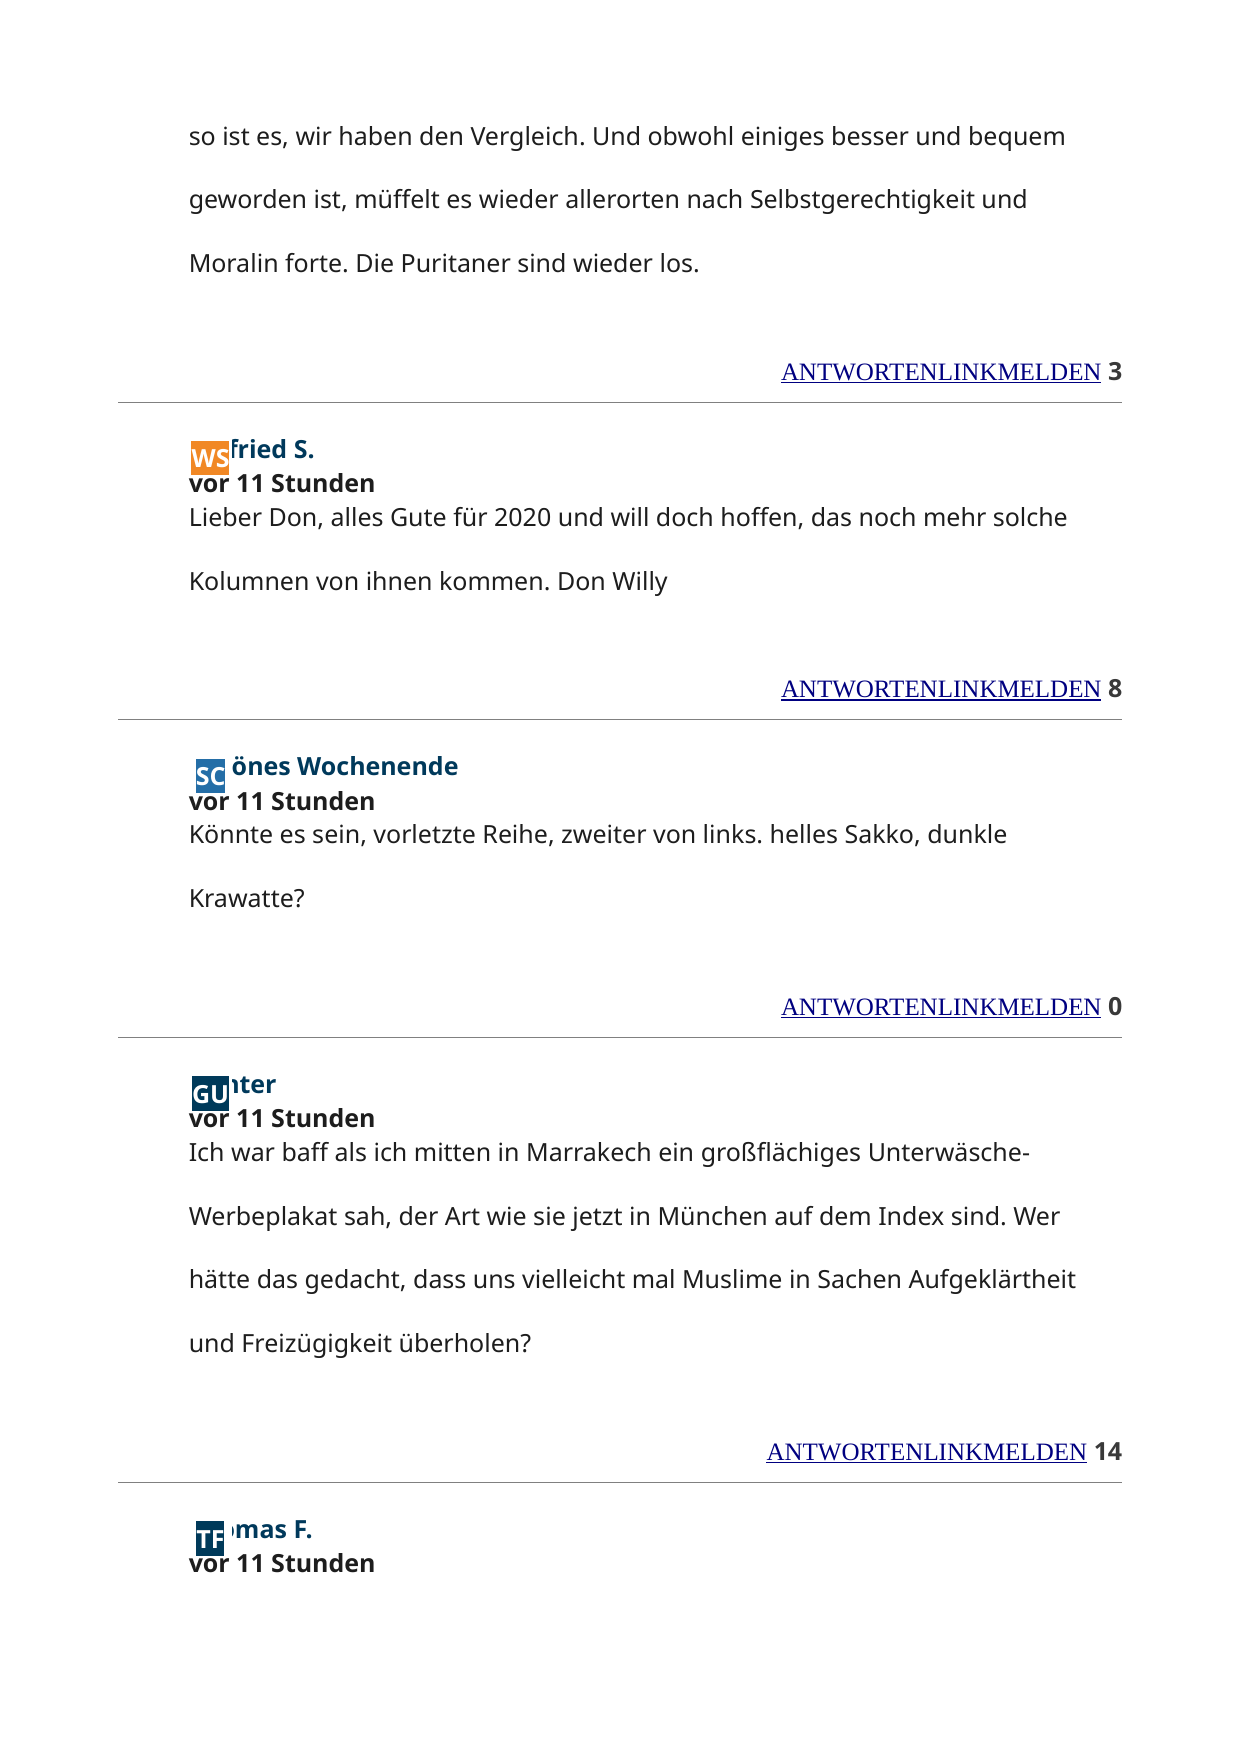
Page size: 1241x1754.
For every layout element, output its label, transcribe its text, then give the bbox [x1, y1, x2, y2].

text WS [188, 431, 232, 475]
text Lieber Don, alles Gute für 2020 und will doch hoffen, das noch mehr solche Kolumnen von ihnen kommen. Don Willy [188, 499, 1122, 597]
text SC [188, 749, 232, 793]
text Thomas F. [232, 1512, 1122, 1546]
text ANTWORTENLINKMELDEN 8 [188, 627, 1122, 705]
text so ist es, wir haben den Vergleich. Und obwohl einiges besser und bequem geworden ist, müffelt es wieder allerorten nach Selbstgerechtigkeit und Moralin forte. Die Puritaner sind wieder los. [188, 118, 1122, 279]
text TF [188, 1512, 232, 1556]
text vor 11 Stunden [188, 1546, 1122, 1580]
text Gunter [232, 1067, 1122, 1101]
text Schönes Wochenende [232, 749, 1122, 783]
text vor 11 Stunden [188, 465, 1122, 499]
text Könnte es sein, vorletzte Reihe, zweiter von links. helles Sakko, dunkle Krawatte? [188, 817, 1122, 915]
text Wilfried S. [232, 431, 1122, 465]
text vor 11 Stunden [188, 783, 1122, 817]
text ANTWORTENLINKMELDEN 0 [188, 944, 1122, 1023]
text GU [188, 1067, 232, 1111]
text ANTWORTENLINKMELDEN 14 [188, 1389, 1122, 1468]
text Ich war baff als ich mitten in Marrakech ein großflächiges Unterwäsche-Werbeplakat sah, der Art wie sie jetzt in München auf dem Index sind. Wer hätte das gedacht, dass uns vielleicht mal Muslime in Sachen Aufgeklärtheit und Freizügigkeit überholen? [188, 1135, 1122, 1360]
text vor 11 Stunden [188, 1101, 1122, 1135]
text ANTWORTENLINKMELDEN 3 [188, 309, 1122, 387]
